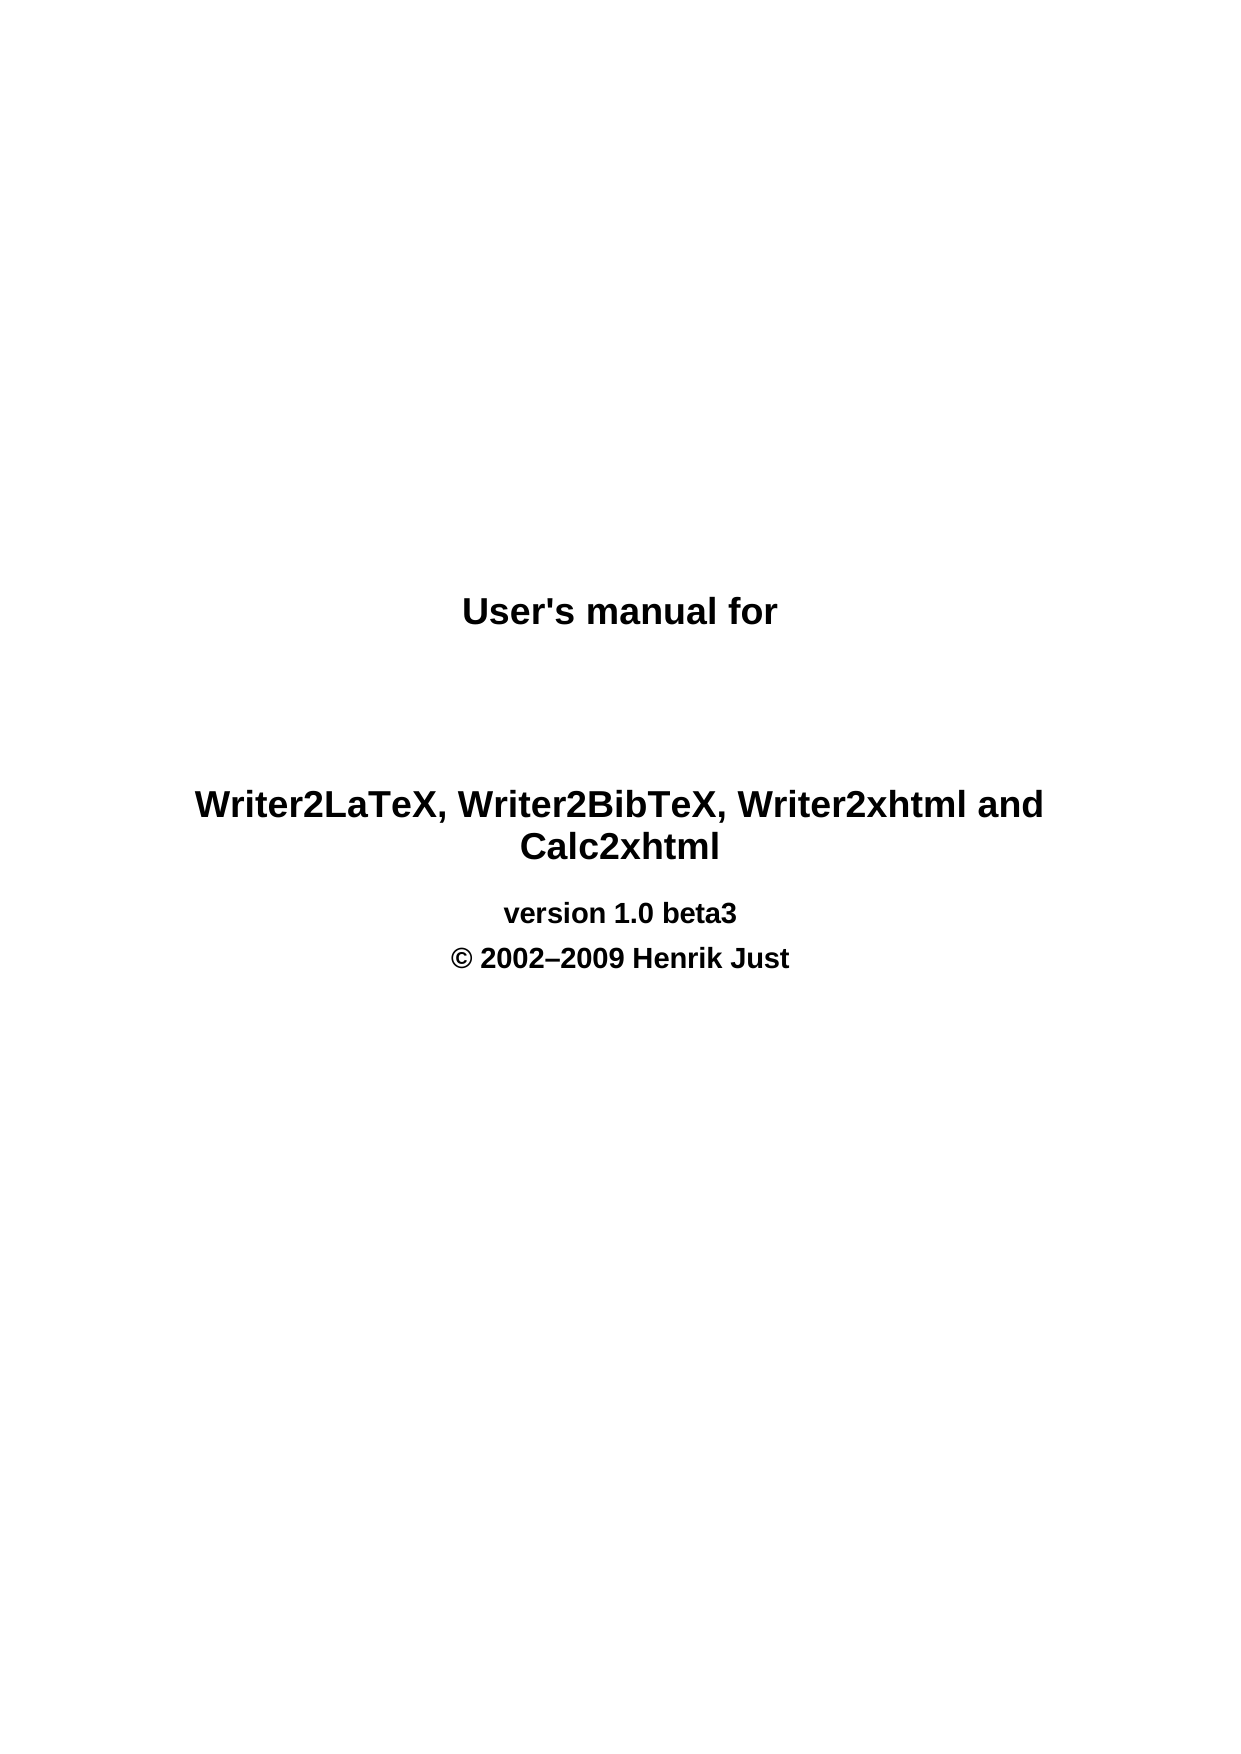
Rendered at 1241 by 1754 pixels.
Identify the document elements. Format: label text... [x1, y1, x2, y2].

text © 2002–2009 Henrik Just [118, 942, 1122, 974]
text version 1.0 beta3 [118, 897, 1122, 930]
text User's manual for [118, 591, 1122, 632]
text Writer2LaTeX, Writer2BibTeX, Writer2xhtml and Calc2xhtml [118, 784, 1122, 868]
